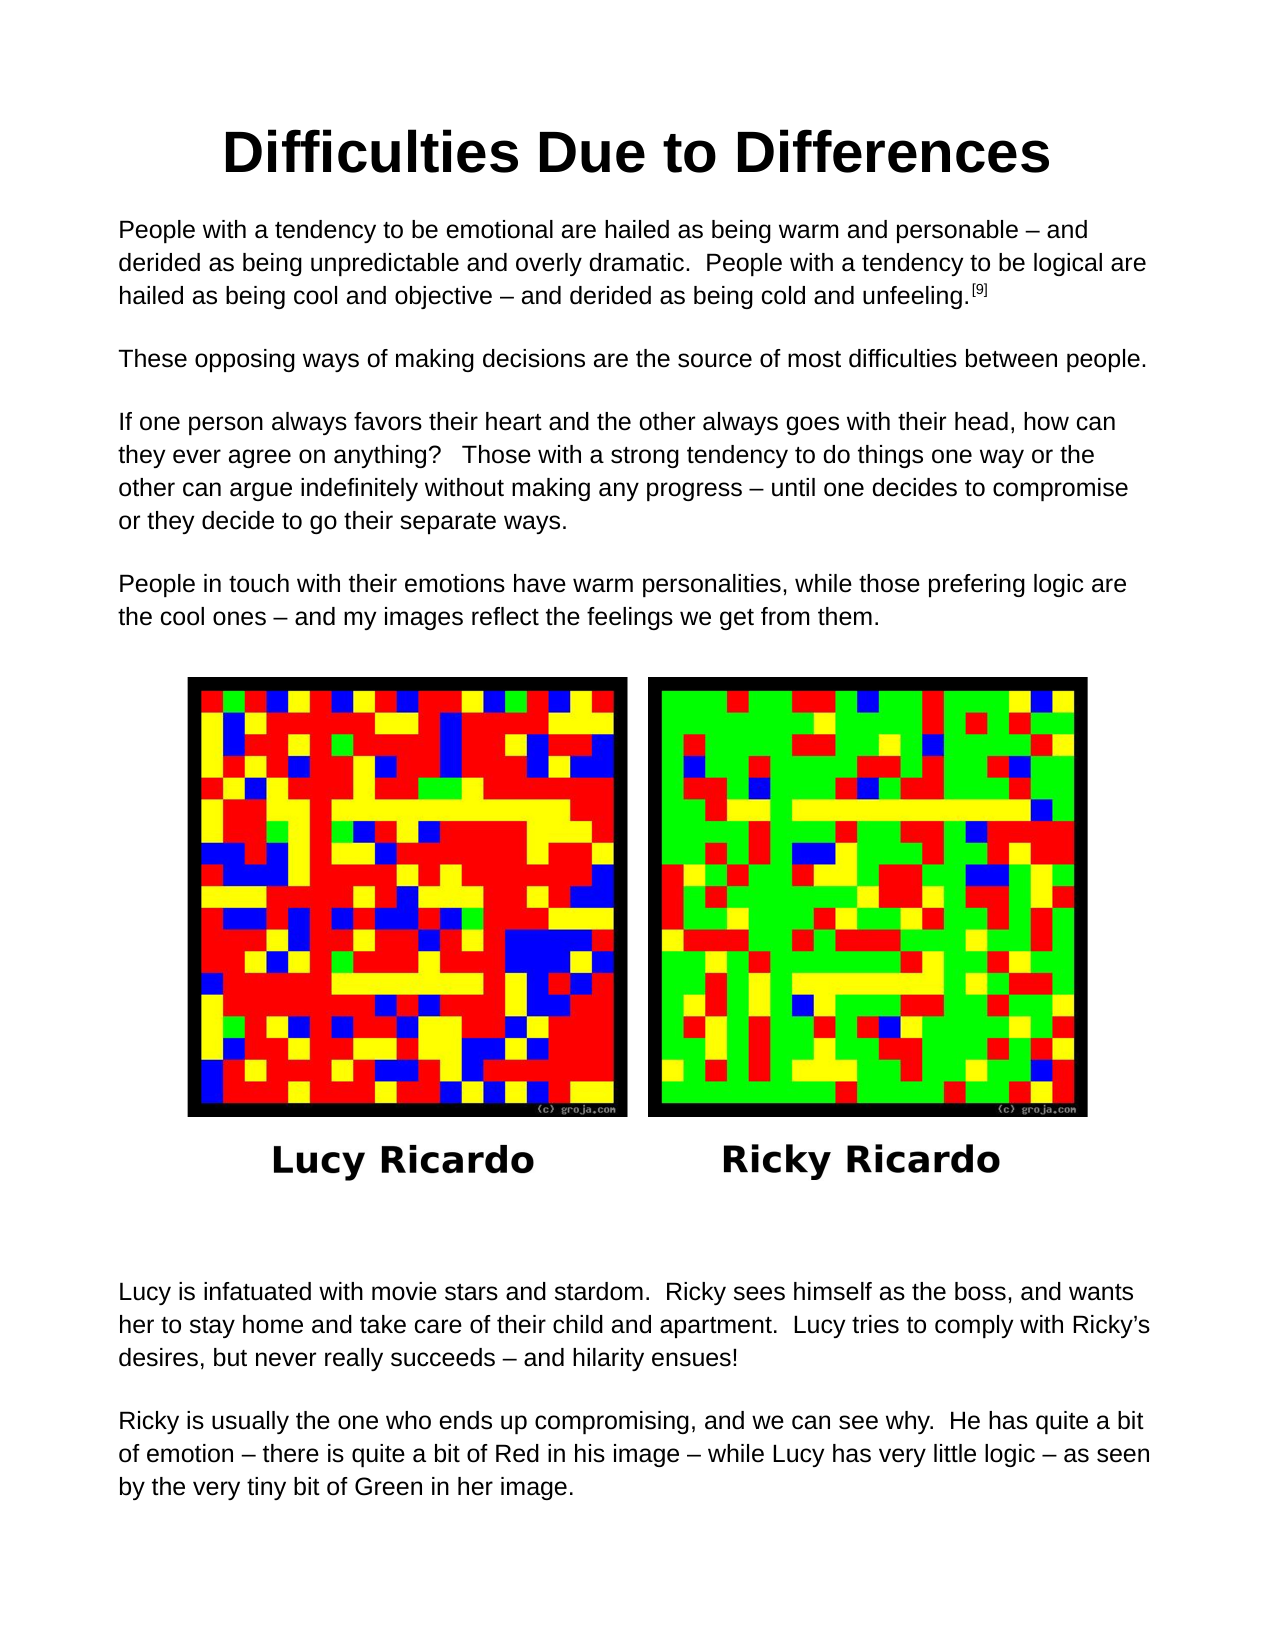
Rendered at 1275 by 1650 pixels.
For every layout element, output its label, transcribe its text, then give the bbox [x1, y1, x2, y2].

text Ricky is usually the one who ends up compromising, and we can see why. He has quite a bit of emotion – there is quite a bit of Red in his image – while Lucy has very little logic – as seen by the very tiny bit of Green in her image. [118, 1406, 1157, 1501]
subtitle Difficulties Due to Differences [118, 118, 1157, 185]
text Lucy is infatuated with movie stars and stardom. Ricky sees himself as the boss, and wants her to stay home and take care of their child and apartment. Lucy tries to comply with Ricky’s desires, but never really succeeds – and hilarity ensues! [118, 1277, 1157, 1372]
text People in touch with their emotions have warm personalities, while those prefering logic are the cool ones – and my images reflect the feelings we get from them. [118, 569, 1157, 631]
text People with a tendency to be emotional are hailed as being warm and personable – and derided as being unpredictable and overly dramatic. People with a tendency to be logical are hailed as being cool and objective – and derided as being cold and unfeeling.[9] [118, 215, 1157, 310]
text If one person always favors their heart and the other always goes with their head, how can they ever agree on anything? Those with a strong tendency to do things one way or the other can argue indefinitely without making any progress – until one decides to compromise or they decide to go their separate ways. [118, 407, 1157, 535]
picture [187, 677, 1088, 1204]
text These opposing ways of making decisions are the source of most difficulties between people. [118, 344, 1157, 373]
